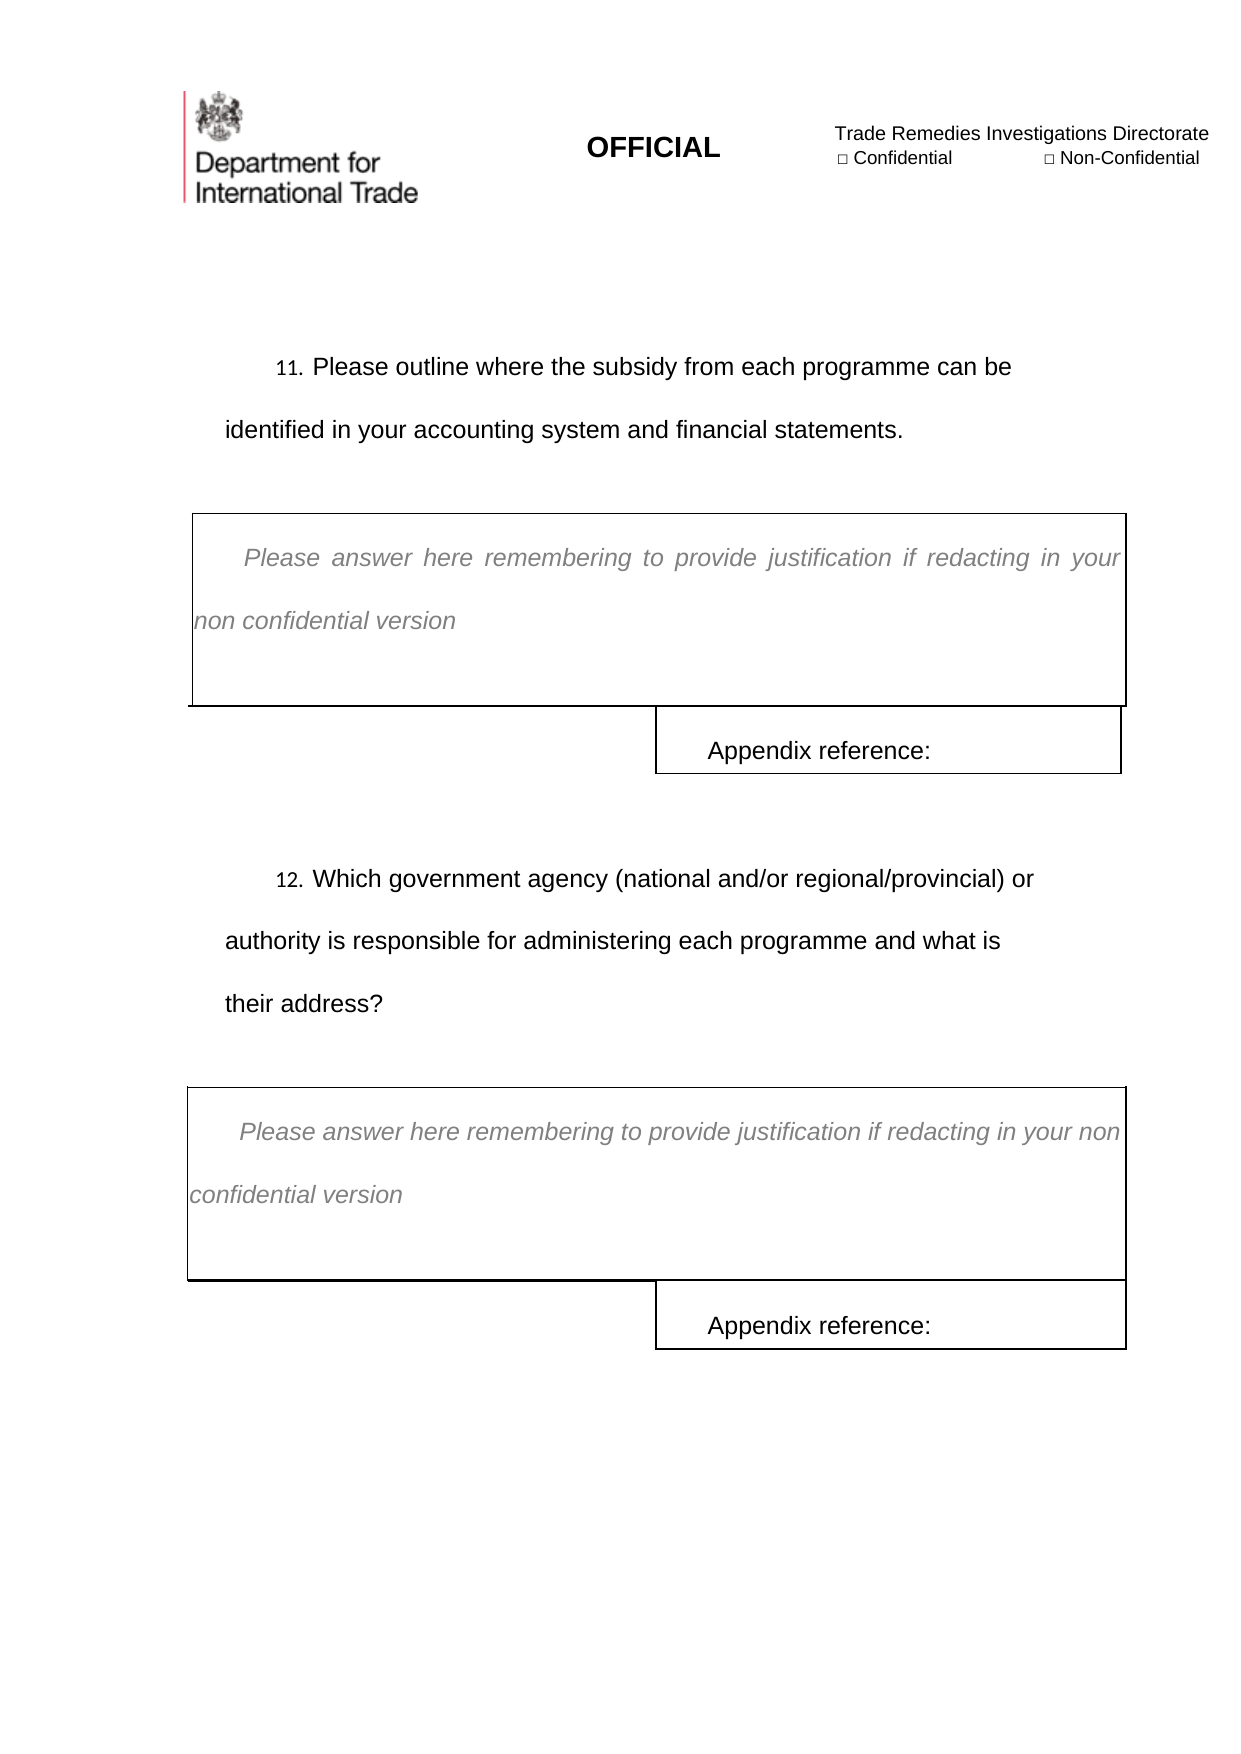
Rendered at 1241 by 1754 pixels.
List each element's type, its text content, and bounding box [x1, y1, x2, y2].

table_header [188, 513, 192, 705]
table_cell [188, 707, 655, 772]
table_header [188, 1282, 655, 1348]
list Please outline where the subsidy from each programme can be identified in your accounting system and financial statements. [225, 325, 1053, 450]
table_header Please answer here remembering to provide justification if redacting in your non confidential version [188, 1088, 1125, 1279]
table_header Appendix reference: [657, 1281, 1125, 1348]
table_cell Appendix reference: [657, 707, 1120, 772]
table_cell [1122, 707, 1126, 772]
table_header Please answer here remembering to provide justification if redacting in your non confidential version [193, 514, 1125, 705]
list Which government agency (national and/or regional/provincial) or authority is responsible for administering each programme and what is their address? [225, 836, 1053, 1024]
